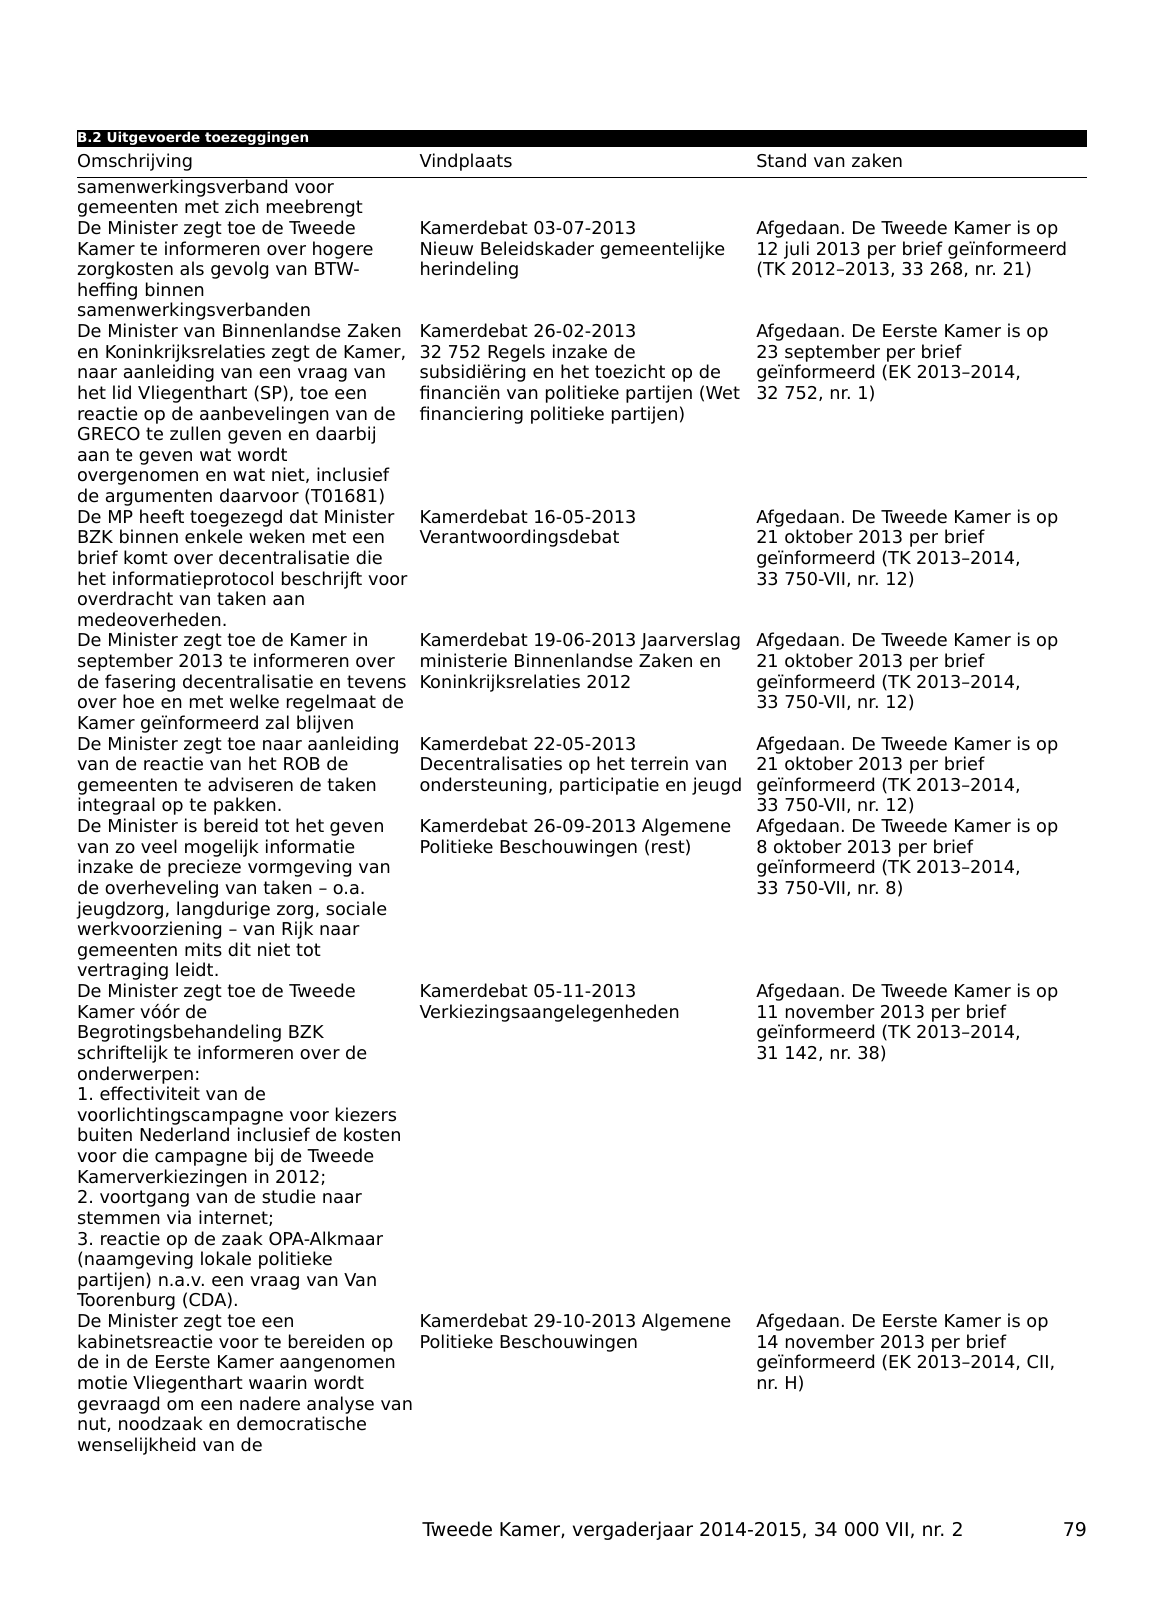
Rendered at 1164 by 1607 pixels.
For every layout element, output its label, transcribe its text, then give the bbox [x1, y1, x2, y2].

table_cell Kamerdebat 19-06-2013 Jaarverslag ministerie Binnenlandse Zaken en Koninkrijksrelaties 2012 [413, 630, 750, 733]
table_cell Afgedaan. De Tweede Kamer is op 21 oktober 2013 per brief geïnformeerd (TK 2013–2014, 33 750-VII, nr. 12) [750, 734, 1087, 816]
table_cell Afgedaan. De Tweede Kamer is op 21 oktober 2013 per brief geïnformeerd (TK 2013–2014, 33 750-VII, nr. 12) [750, 507, 1087, 630]
table_cell Afgedaan. De Eerste Kamer is op 14 november 2013 per brief geïnformeerd (EK 2013–2014, CII, nr. H) [750, 1311, 1087, 1455]
table_cell De Minister is bereid tot het geven van zo veel mogelijk informatie inzake de precieze vormgeving van de overheveling van taken – o.a. jeugdzorg, langdurige zorg, sociale werkvoorziening – van Rijk naar gemeenten mits dit niet tot vertraging leidt. [77, 816, 413, 981]
table_cell Afgedaan. De Tweede Kamer is op 11 november 2013 per brief geïnformeerd (TK 2013–2014, 31 142, nr. 38) [750, 981, 1087, 1311]
table_cell Kamerdebat 29-10-2013 Algemene Politieke Beschouwingen [413, 1311, 750, 1455]
table_cell Afgedaan. De Tweede Kamer is op 8 oktober 2013 per brief geïnformeerd (TK 2013–2014, 33 750-VII, nr. 8) [750, 816, 1087, 981]
table_cell De Minister zegt toe de Kamer in september 2013 te informeren over de fasering decentralisatie en tevens over hoe en met welke regelmaat de Kamer geïnformeerd zal blijven [77, 630, 413, 733]
table_cell De Minister zegt toe naar aanleiding van de reactie van het ROB de gemeenten te adviseren de taken integraal op te pakken. [77, 734, 413, 816]
table_cell Kamerdebat 03-07-2013 Nieuw Beleidskader gemeentelijke herindeling [413, 218, 750, 321]
table_cell De Minister zegt toe de Tweede Kamer te informeren over hogere zorgkosten als gevolg van BTW-heffing binnen samenwerkingsverbanden [77, 218, 413, 321]
table_cell Kamerdebat 26-02-2013 32 752 Regels inzake de subsidiëring en het toezicht op de financiën van politieke partijen (Wet financiering politieke partijen) [413, 321, 750, 507]
table_cell Kamerdebat 22-05-2013 Decentralisaties op het terrein van ondersteuning, participatie en jeugd [413, 734, 750, 816]
table_header B.2 Uitgevoerde toezeggingen [77, 130, 1087, 146]
table_cell Stand van zaken [750, 147, 1087, 177]
table_cell Kamerdebat 05-11-2013 Verkiezingsaangelegenheden [413, 981, 750, 1311]
table_cell samenwerkingsverband voor gemeenten met zich meebrengt [77, 178, 413, 218]
table_cell Afgedaan. De Eerste Kamer is op 23 september per brief geïnformeerd (EK 2013–2014, 32 752, nr. 1) [750, 321, 1087, 507]
table_cell De Minister zegt toe de Tweede Kamer vóór de Begrotingsbehandeling BZK schriftelijk te informeren over de onderwerpen: 1. effectiviteit van de voorlichtingscampagne voor kiezers buiten Nederland inclusief de kosten voor die campagne bij de Tweede Kamerverkiezingen in 2012; 2. voortgang van de studie naar stemmen via internet; 3. reactie op de zaak OPA-Alkmaar (naamgeving lokale politieke partijen) n.a.v. een vraag van Van Toorenburg (CDA). [77, 981, 413, 1311]
table_cell De Minister van Binnenlandse Zaken en Koninkrijksrelaties zegt de Kamer, naar aanleiding van een vraag van het lid Vliegenthart (SP), toe een reactie op de aanbevelingen van de GRECO te zullen geven en daarbij aan te geven wat wordt overgenomen en wat niet, inclusief de argumenten daarvoor (T01681) [77, 321, 413, 507]
table_cell Omschrijving [77, 147, 413, 177]
table_cell Afgedaan. De Tweede Kamer is op 12 juli 2013 per brief geïnformeerd (TK 2012–2013, 33 268, nr. 21) [750, 218, 1087, 321]
table_cell Kamerdebat 16-05-2013 Verantwoordingsdebat [413, 507, 750, 630]
table_cell [413, 178, 750, 218]
table_cell De MP heeft toegezegd dat Minister BZK binnen enkele weken met een brief komt over decentralisatie die het informatieprotocol beschrijft voor overdracht van taken aan medeoverheden. [77, 507, 413, 630]
table_cell Vindplaats [413, 147, 750, 177]
table_cell Afgedaan. De Tweede Kamer is op 21 oktober 2013 per brief geïnformeerd (TK 2013–2014, 33 750-VII, nr. 12) [750, 630, 1087, 733]
table_cell De Minister zegt toe een kabinetsreactie voor te bereiden op de in de Eerste Kamer aangenomen motie Vliegenthart waarin wordt gevraagd om een nadere analyse van nut, noodzaak en democratische wenselijkheid van de [77, 1311, 413, 1455]
table_cell Kamerdebat 26-09-2013 Algemene Politieke Beschouwingen (rest) [413, 816, 750, 981]
table_cell [750, 178, 1087, 218]
